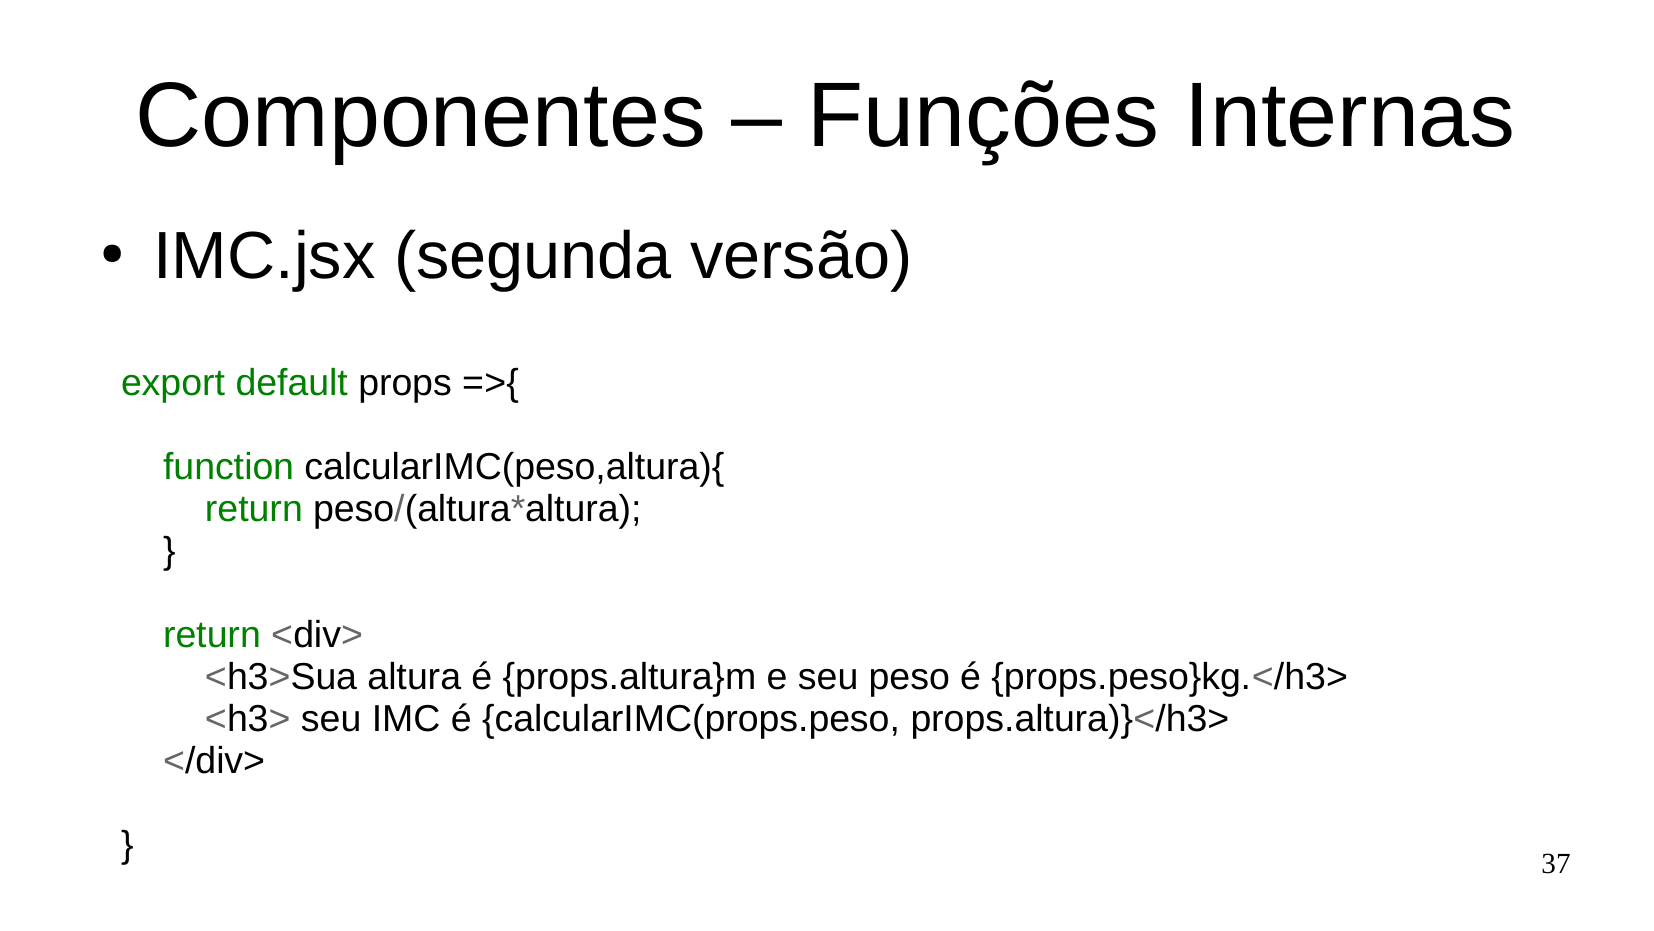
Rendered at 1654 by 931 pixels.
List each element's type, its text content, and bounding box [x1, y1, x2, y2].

title Componentes – Funções Internas [82, 37, 1571, 193]
list IMC.jsx (segunda versão) [82, 217, 1571, 758]
text_box export default props =>{ function calcularIMC(peso,altura){ return peso/(altura*altura); } return <div> <h3>Sua altura é {props.altura}m e seu peso é {props.peso}kg.</h3> <h3> seu IMC é {calcularIMC(props.peso, props.altura)}</h3> </div> } [106, 354, 1441, 874]
